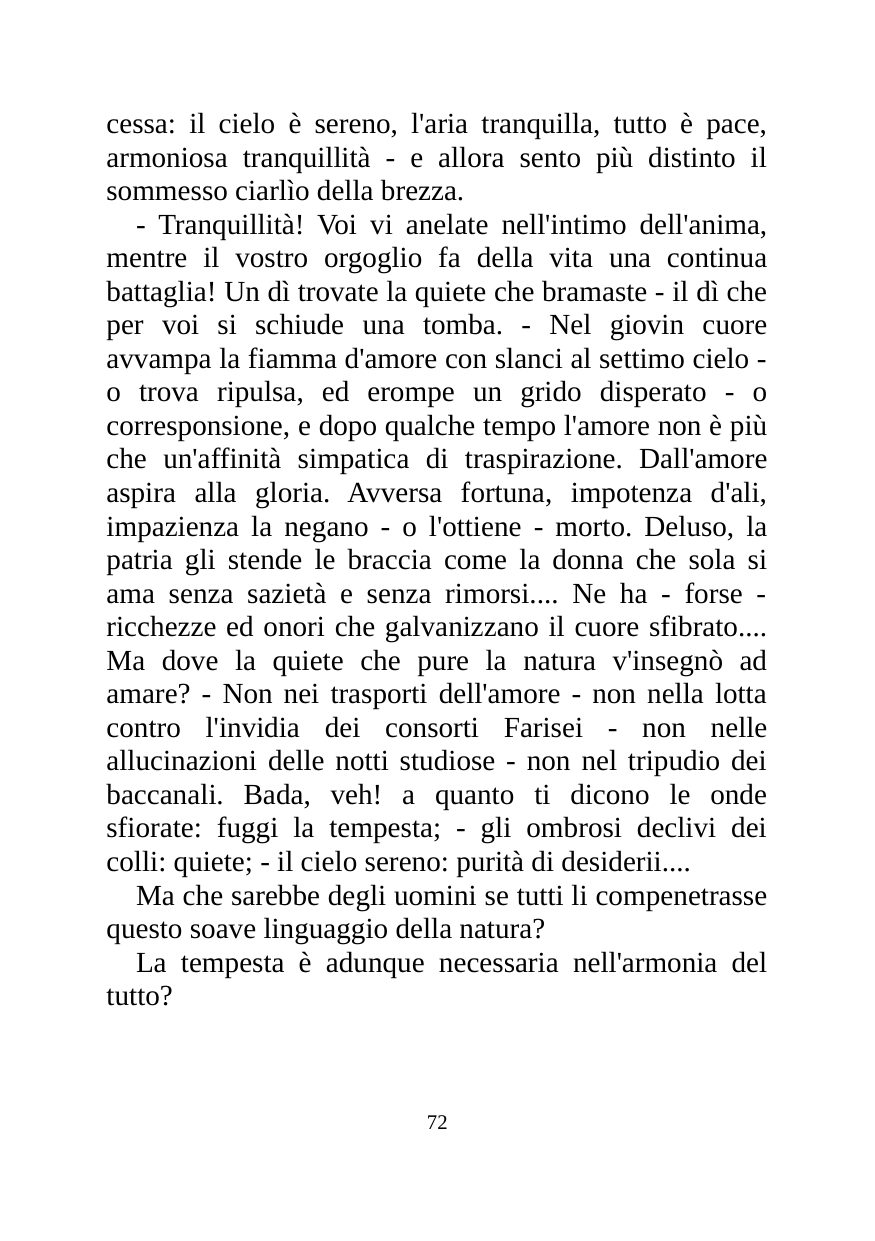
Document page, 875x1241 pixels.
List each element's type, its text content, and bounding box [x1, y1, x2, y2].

text cessa: il cielo è sereno, l'aria tranquilla, tutto è pace, armoniosa tranquillità - e allora sento più distinto il sommesso ciarlìo della brezza. [106, 106, 768, 207]
text Ma che sarebbe degli uomini se tutti li compenetrasse questo soave linguaggio della natura? [106, 878, 768, 945]
text - Tranquillità! Voi vi anelate nell'intimo dell'anima, mentre il vostro orgoglio fa della vita una continua battaglia! Un dì trovate la quiete che bramaste - il dì che per voi si schiude una tomba. - Nel giovin cuore avvampa la fiamma d'amore con slanci al settimo cielo - o trova ripulsa, ed erompe un grido disperato - o corresponsione, e dopo qualche tempo l'amore non è più che un'affinità simpatica di traspirazione. Dall'amore aspira alla gloria. Avversa fortuna, impotenza d'ali, impazienza la negano - o l'ottiene - morto. Deluso, la patria gli stende le braccia come la donna che sola si ama senza sazietà e senza rimorsi.... Ne ha - forse - ricchezze ed onori che galvanizzano il cuore sfibrato.... Ma dove la quiete che pure la natura v'insegnò ad amare? - Non nei trasporti dell'amore - non nella lotta contro l'invidia dei consorti Farisei - non nelle allucinazioni delle notti studiose - non nel tripudio dei baccanali. Bada, veh! a quanto ti dicono le onde sfiorate: fuggi la tempesta; - gli ombrosi declivi dei colli: quiete; - il cielo sereno: purità di desiderii.... [106, 207, 768, 878]
text La tempesta è adunque necessaria nell'armonia del tutto? [106, 945, 768, 1012]
